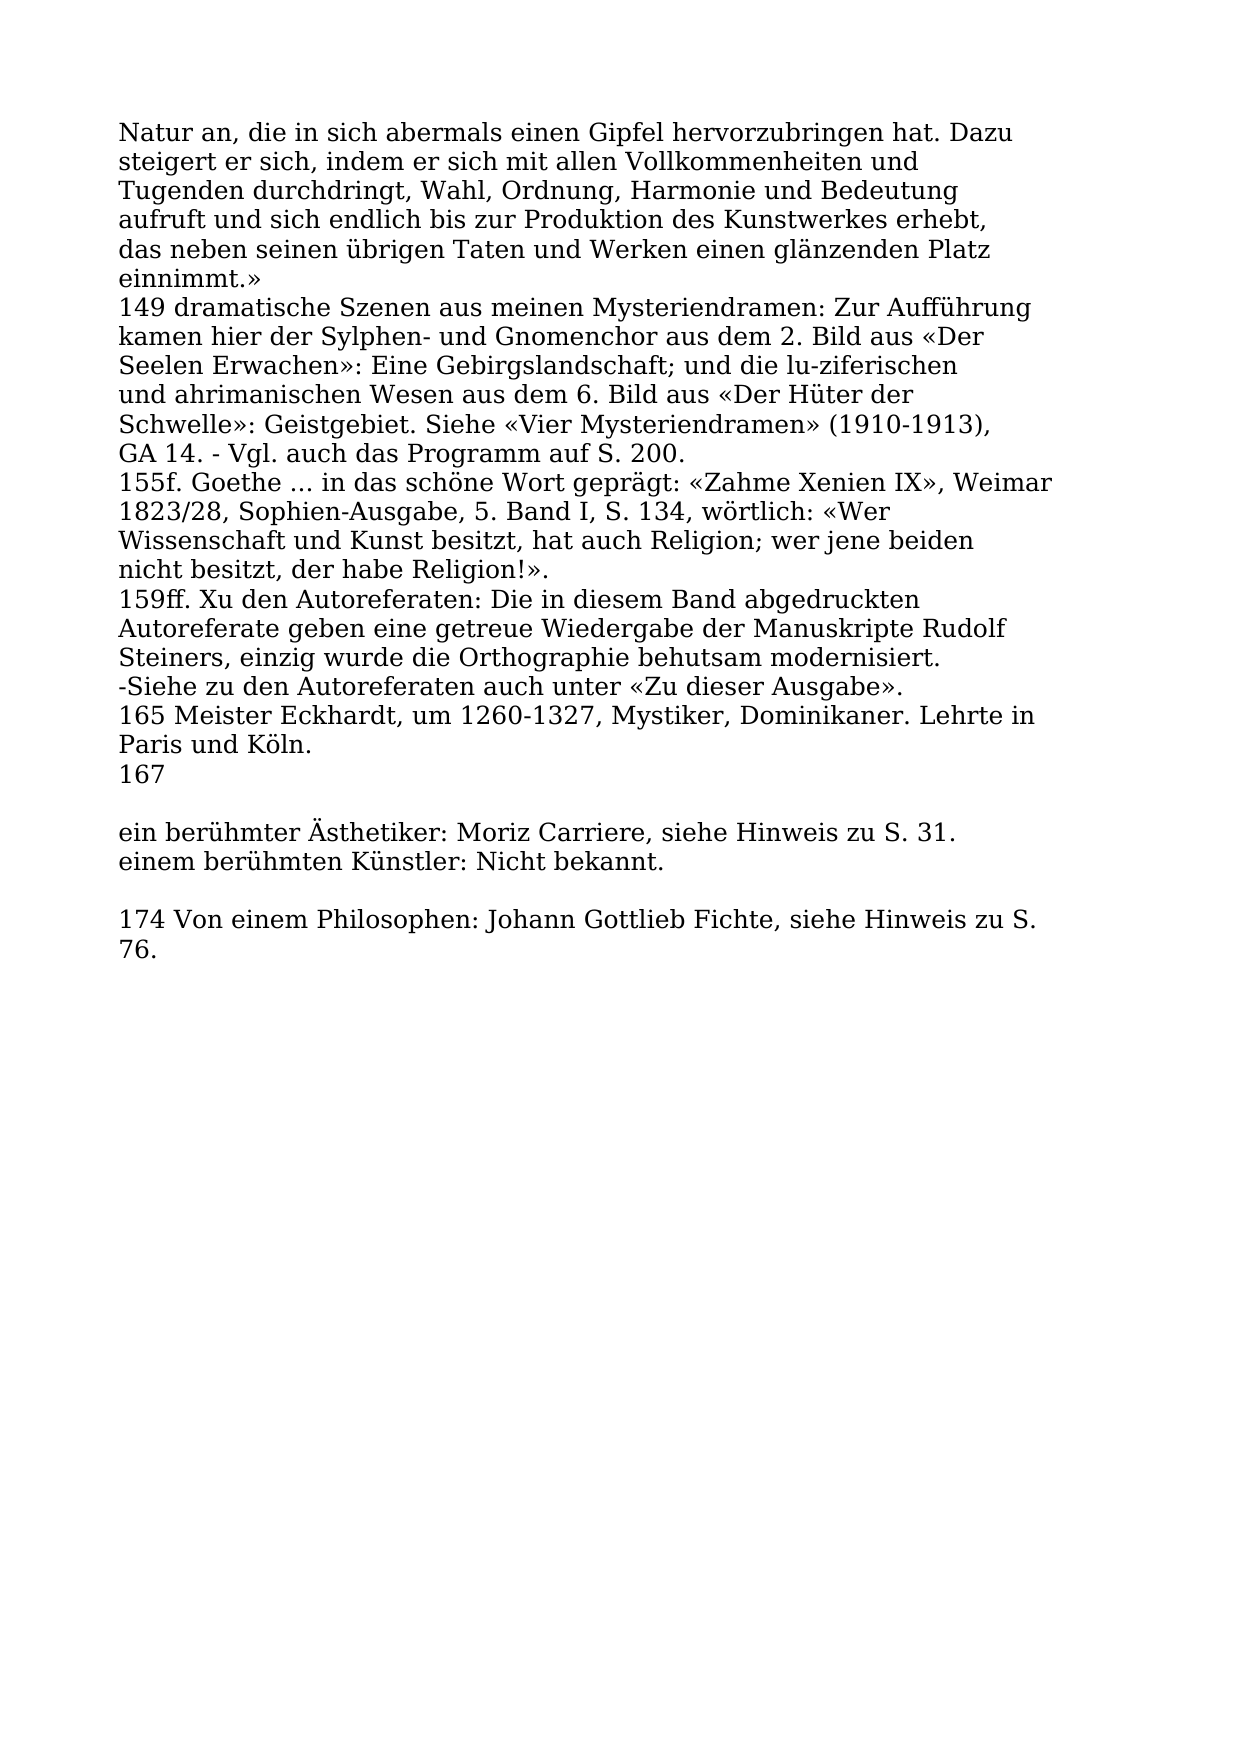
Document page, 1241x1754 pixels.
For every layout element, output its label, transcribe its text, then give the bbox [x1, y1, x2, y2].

text 174 Von einem Philosophen: Johann Gottlieb Fichte, siehe Hinweis zu S. [118, 906, 1122, 935]
text Autoreferate geben eine getreue Wiedergabe der Manuskripte Rudolf [118, 614, 1122, 643]
text Natur an, die in sich abermals einen Gipfel hervorzubringen hat. Dazu [118, 118, 1122, 147]
text einnimmt.» [118, 264, 1122, 293]
text steigert er sich, indem er sich mit allen Vollkommenheiten und [118, 147, 1122, 176]
text 149 dramatische Szenen aus meinen Mysteriendramen: Zur Aufführung [118, 293, 1122, 322]
text ein berühmter Ästhetiker: Moriz Carriere, siehe Hinweis zu S. 31. [118, 818, 1122, 847]
text 76. [118, 935, 1122, 964]
text und ahrimanischen Wesen aus dem 6. Bild aus «Der Hüter der [118, 381, 1122, 410]
text das neben seinen übrigen Taten und Werken einen glänzenden Platz [118, 235, 1122, 264]
text nicht besitzt, der habe Religion!». [118, 556, 1122, 585]
text GA 14. - Vgl. auch das Programm auf S. 200. [118, 439, 1122, 468]
text 159ff. Xu den Autoreferaten: Die in diesem Band abgedruckten [118, 585, 1122, 614]
text 167 [118, 760, 1122, 789]
text Paris und Köln. [118, 731, 1122, 760]
text aufruft und sich endlich bis zur Produktion des Kunstwerkes erhebt, [118, 206, 1122, 235]
text Schwelle»: Geistgebiet. Siehe «Vier Mysteriendramen» (1910-1913), [118, 410, 1122, 439]
text Wissenschaft und Kunst besitzt, hat auch Religion; wer jene beiden [118, 526, 1122, 556]
text Tugenden durchdringt, Wahl, Ordnung, Harmonie und Bedeutung [118, 176, 1122, 206]
text 1823/28, Sophien-Ausgabe, 5. Band I, S. 134, wörtlich: «Wer [118, 497, 1122, 526]
text 155f. Goethe ... in das schöne Wort geprägt: «Zahme Xenien IX», Weimar [118, 468, 1122, 497]
text -Siehe zu den Autoreferaten auch unter «Zu dieser Ausgabe». [118, 672, 1122, 701]
text 165 Meister Eckhardt, um 1260-1327, Mystiker, Dominikaner. Lehrte in [118, 701, 1122, 731]
text einem berühmten Künstler: Nicht bekannt. [118, 847, 1122, 876]
text Seelen Erwachen»: Eine Gebirgslandschaft; und die lu-ziferischen [118, 351, 1122, 381]
text Steiners, einzig wurde die Orthographie behutsam modernisiert. [118, 643, 1122, 672]
text kamen hier der Sylphen- und Gnomenchor aus dem 2. Bild aus «Der [118, 322, 1122, 351]
